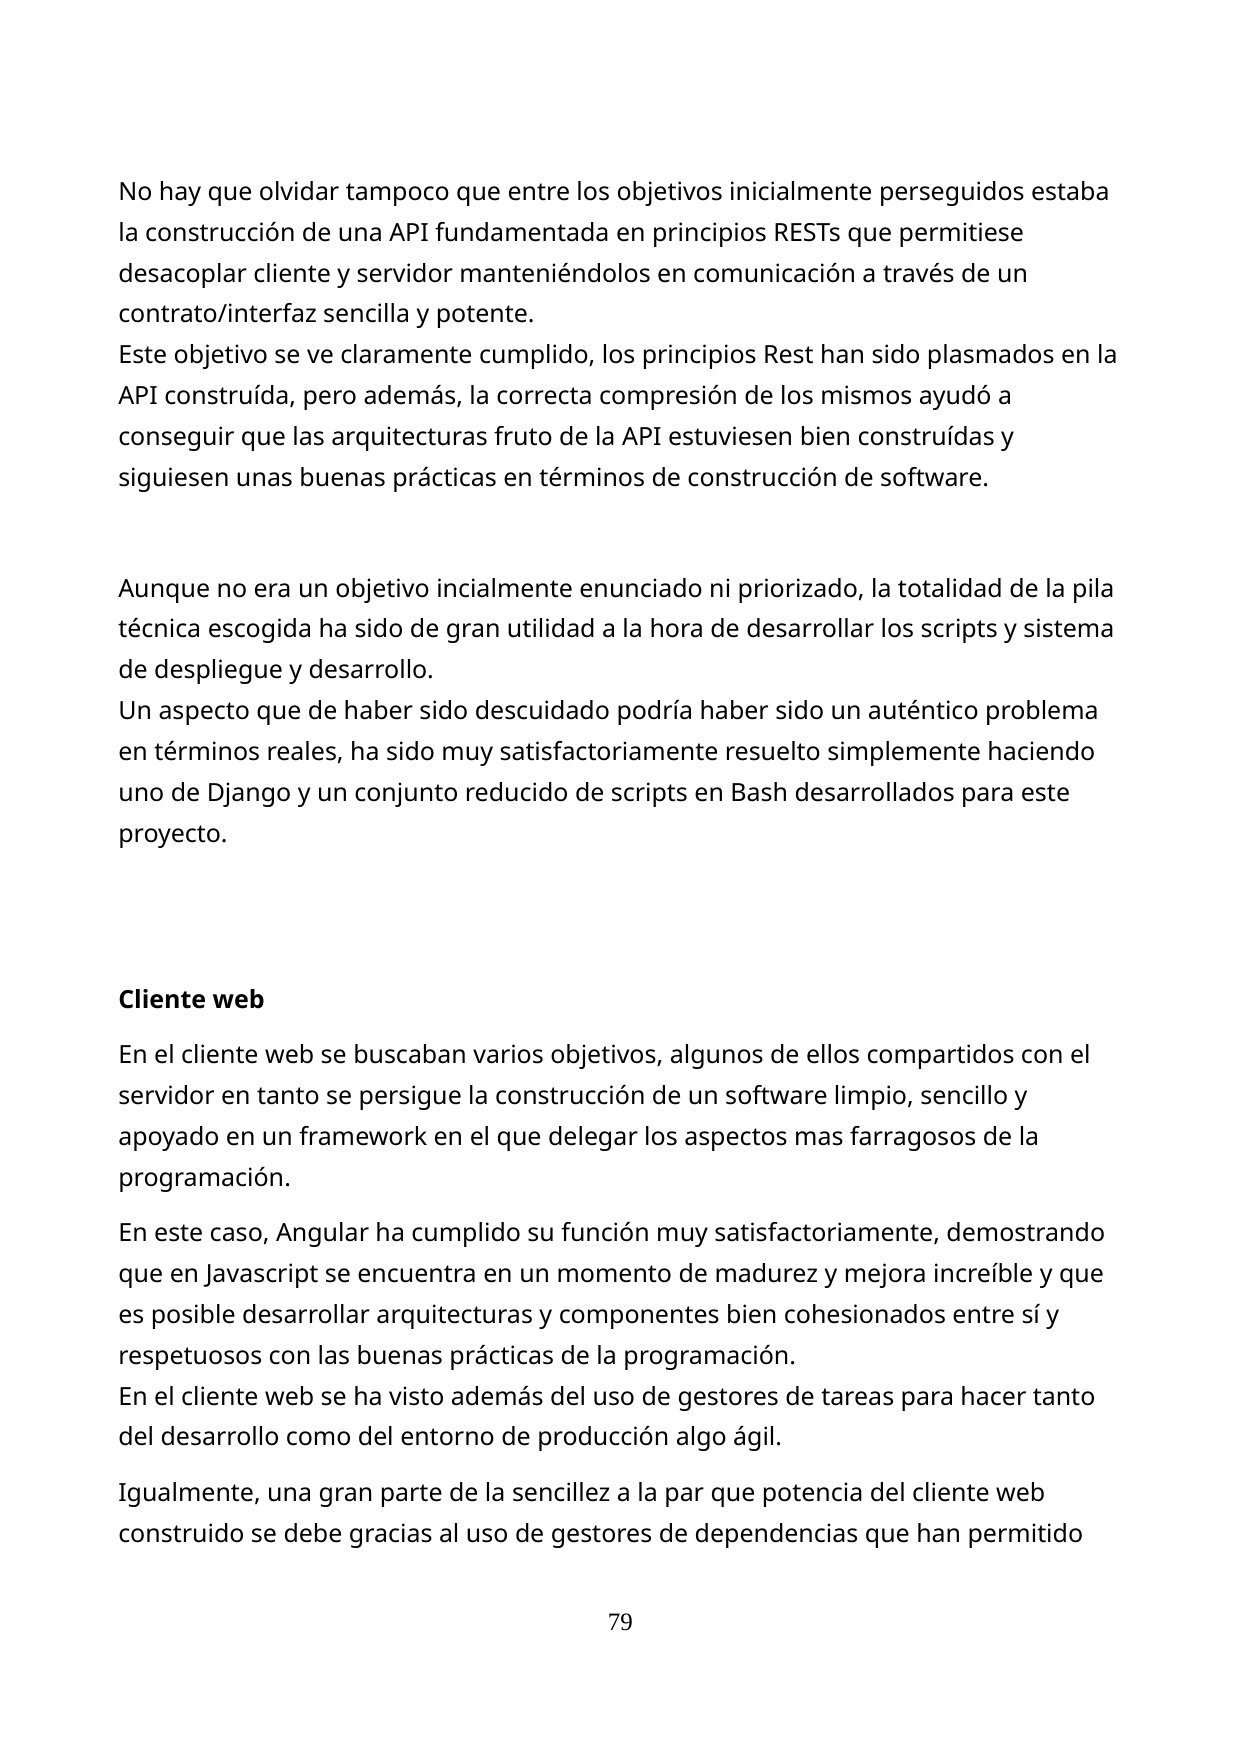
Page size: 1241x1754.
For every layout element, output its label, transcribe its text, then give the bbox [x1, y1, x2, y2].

text Igualmente, una gran parte de la sencillez a la par que potencia del cliente web construido se debe gracias al uso de gestores de dependencias que han permitido [118, 1474, 1122, 1549]
text En el cliente web se buscaban varios objetivos, algunos de ellos compartidos con el servidor en tanto se persigue la construcción de un software limpio, sencillo y apoyado en un framework en el que delegar los aspectos mas farragosos de la programación. [118, 1037, 1122, 1193]
text Cliente web [118, 981, 1122, 1016]
text No hay que olvidar tampoco que entre los objetivos inicialmente perseguidos estaba la construcción de una API fundamentada en principios RESTs que permitiese desacoplar cliente y servidor manteniéndolos en comunicación a través de un contrato/interfaz sencilla y potente. Este objetivo se ve claramente cumplido, los principios Rest han sido plasmados en la API construída, pero además, la correcta compresión de los mismos ayudó a conseguir que las arquitecturas fruto de la API estuviesen bien construídas y siguiesen unas buenas prácticas en términos de construcción de software. [118, 173, 1122, 493]
text Aunque no era un objetivo incialmente enunciado ni priorizado, la totalidad de la pila técnica escogida ha sido de gran utilidad a la hora de desarrollar los scripts y sistema de despliegue y desarrollo. Un aspecto que de haber sido descuidado podría haber sido un auténtico problema en términos reales, ha sido muy satisfactoriamente resuelto simplemente haciendo uno de Django y un conjunto reducido de scripts en Bash desarrollados para este proyecto. [118, 570, 1122, 849]
text En este caso, Angular ha cumplido su función muy satisfactoriamente, demostrando que en Javascript se encuentra en un momento de madurez y mejora increíble y que es posible desarrollar arquitecturas y componentes bien cohesionados entre sí y respetuosos con las buenas prácticas de la programación. En el cliente web se ha visto además del uso de gestores de tareas para hacer tanto del desarrollo como del entorno de producción algo ágil. [118, 1215, 1122, 1453]
